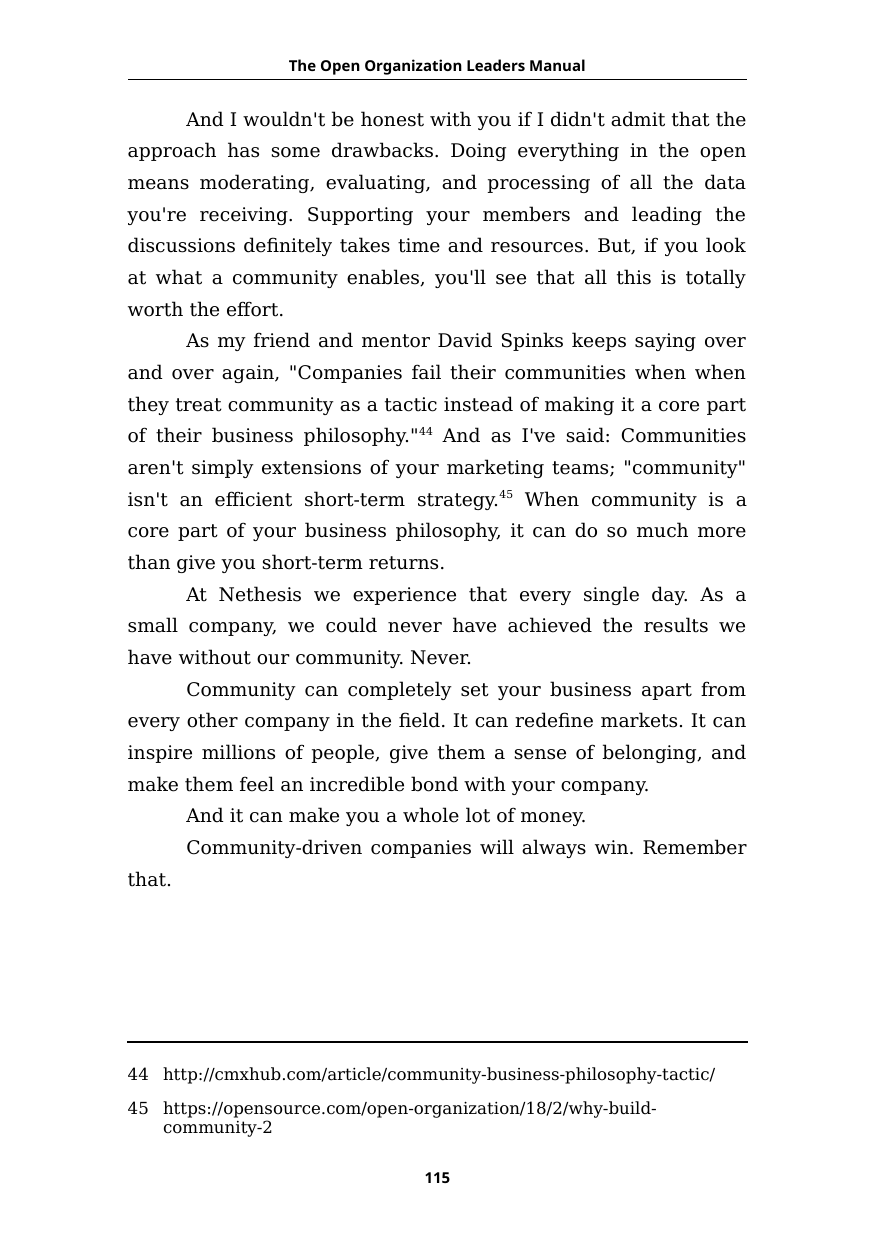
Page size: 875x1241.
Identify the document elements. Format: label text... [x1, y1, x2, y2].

text Community can completely set your business apart from every other company in the field. It can redefine markets. It can inspire millions of people, give them a sense of belonging, and make them feel an incredible bond with your company. [127, 679, 747, 796]
text As my friend and mentor David Spinks keeps saying over and over again, "Companies fail their communities when when they treat community as a tactic instead of making it a core part of their business philosophy." And as I've said: Communities aren't simply extensions of your marketing teams; "community" isn't an efficient short-term strategy. When community is a core part of your business philosophy, it can do so much more than give you short-term returns. [127, 330, 747, 574]
text At Nethesis we experience that every single day. As a small company, we could never have achieved the results we have without our community. Never. [127, 584, 747, 669]
text Community-driven companies will always win. Remember that. [127, 837, 747, 891]
text And it can make you a whole lot of money. [127, 805, 747, 827]
text And I wouldn't be honest with you if I didn't admit that the approach has some drawbacks. Doing everything in the open means moderating, evaluating, and processing of all the data you're receiving. Supporting your members and leading the discussions definitely takes time and resources. But, if you look at what a community enables, you'll see that all this is totally worth the effort. [127, 109, 747, 321]
text https://opensource.com/open-organization/18/2/why-build-community-2 [127, 1099, 747, 1138]
text http://cmxhub.com/article/community-business-philosophy-tactic/ [127, 1064, 747, 1084]
